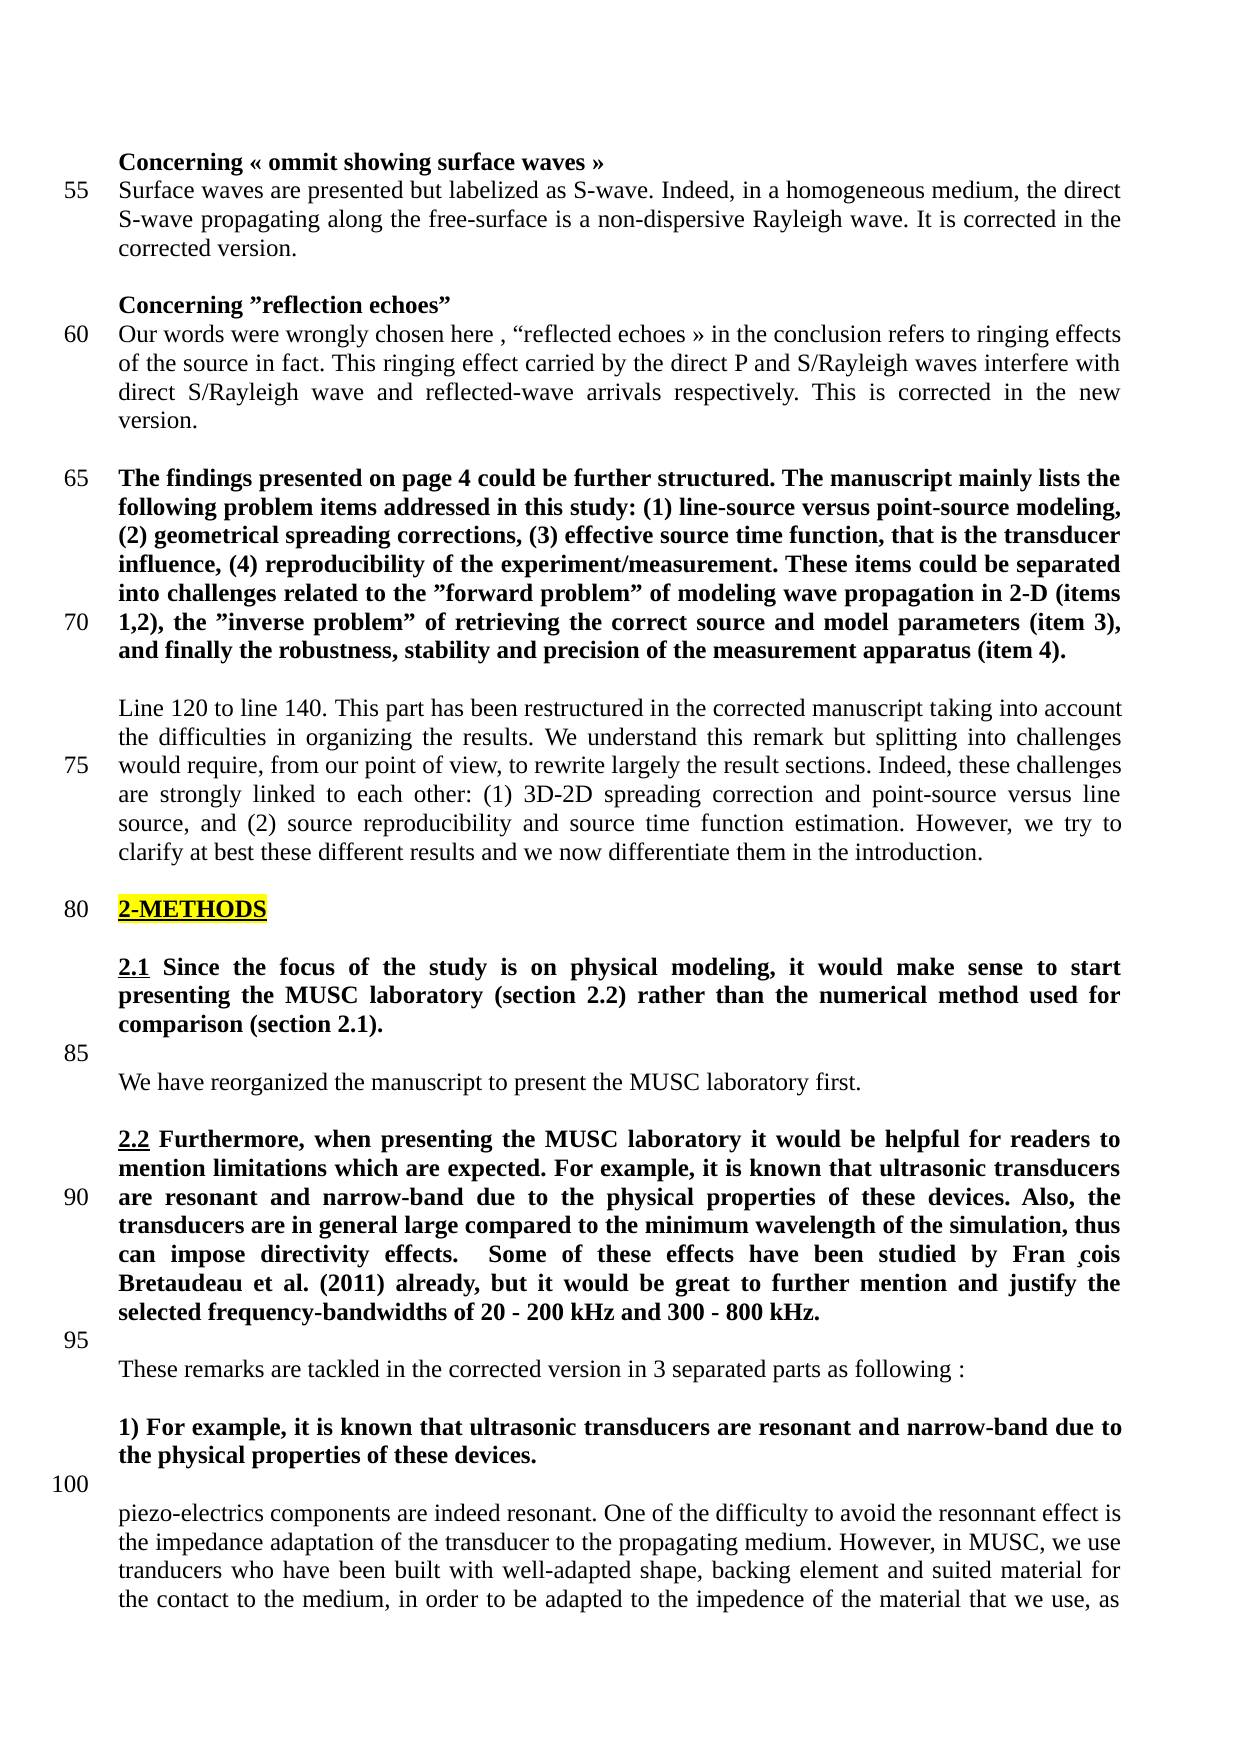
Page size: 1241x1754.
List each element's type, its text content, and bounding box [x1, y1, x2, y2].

text 1) For example, it is known that ultrasonic transducers are resonant and narrow-band due to the physical properties of these devices. [118, 1412, 1122, 1469]
text These remarks are tackled in the corrected version in 3 separated parts as following : [118, 1354, 1122, 1383]
text 2-METHODS [118, 894, 1122, 923]
text Line 120 to line 140. This part has been restructured in the corrected manuscript taking into account the difficulties in organizing the results. We understand this remark but splitting into challenges would require, from our point of view, to rewrite largely the result sections. Indeed, these challenges are strongly linked to each other: (1) 3D-2D spreading correction and point-source versus line source, and (2) source reproducibility and source time function estimation. However, we try to clarify at best these different results and we now differentiate them in the introduction. [118, 693, 1122, 866]
text We have reorganized the manuscript to present the MUSC laboratory first. [118, 1067, 1122, 1096]
text Surface waves are presented but labelized as S-wave. Indeed, in a homogeneous medium, the direct S-wave propagating along the free-surface is a non-dispersive Rayleigh wave. It is corrected in the corrected version. [118, 176, 1122, 262]
text Concerning « ommit showing surface waves » [118, 147, 1122, 176]
text 2.1 Since the focus of the study is on physical modeling, it would make sense to start presenting the MUSC laboratory (section 2.2) rather than the numerical method used for comparison (section 2.1). [118, 952, 1122, 1038]
text Concerning ”reflection echoes” [118, 291, 1122, 319]
text piezo-electrics components are indeed resonant. One of the difficulty to avoid the resonnant effect is the impedance adaptation of the transducer to the propagating medium. However, in MUSC, we use tranducers who have been built with well-adapted shape, backing element and suited material for the contact to the medium, in order to be adapted to the impedence of the material that we use, as [118, 1498, 1122, 1613]
text The findings presented on page 4 could be further structured. The manuscript mainly lists the following problem items addressed in this study: (1) line-source versus point-source modeling, (2) geometrical spreading corrections, (3) effective source time function, that is the transducer influence, (4) reproducibility of the experiment/measurement. These items could be separated into challenges related to the ”forward problem” of modeling wave propagation in 2-D (items 1,2), the ”inverse problem” of retrieving the correct source and model parameters (item 3), and finally the robustness, stability and precision of the measurement apparatus (item 4). [118, 463, 1122, 664]
text Our words were wrongly chosen here , “reflected echoes » in the conclusion refers to ringing effects of the source in fact. This ringing effect carried by the direct P and S/Rayleigh waves interfere with direct S/Rayleigh wave and reflected-wave arrivals respectively. This is corrected in the new version. [118, 319, 1122, 434]
text 2.2 Furthermore, when presenting the MUSC laboratory it would be helpful for readers to mention limitations which are expected. For example, it is known that ultrasonic transducers are resonant and narrow-band due to the physical properties of these devices. Also, the transducers are in general large compared to the minimum wavelength of the simulation, thus can impose directivity effects. Some of these effects have been studied by Fran ̧cois Bretaudeau et al. (2011) already, but it would be great to further mention and justify the selected frequency-bandwidths of 20 - 200 kHz and 300 - 800 kHz. [118, 1124, 1122, 1326]
